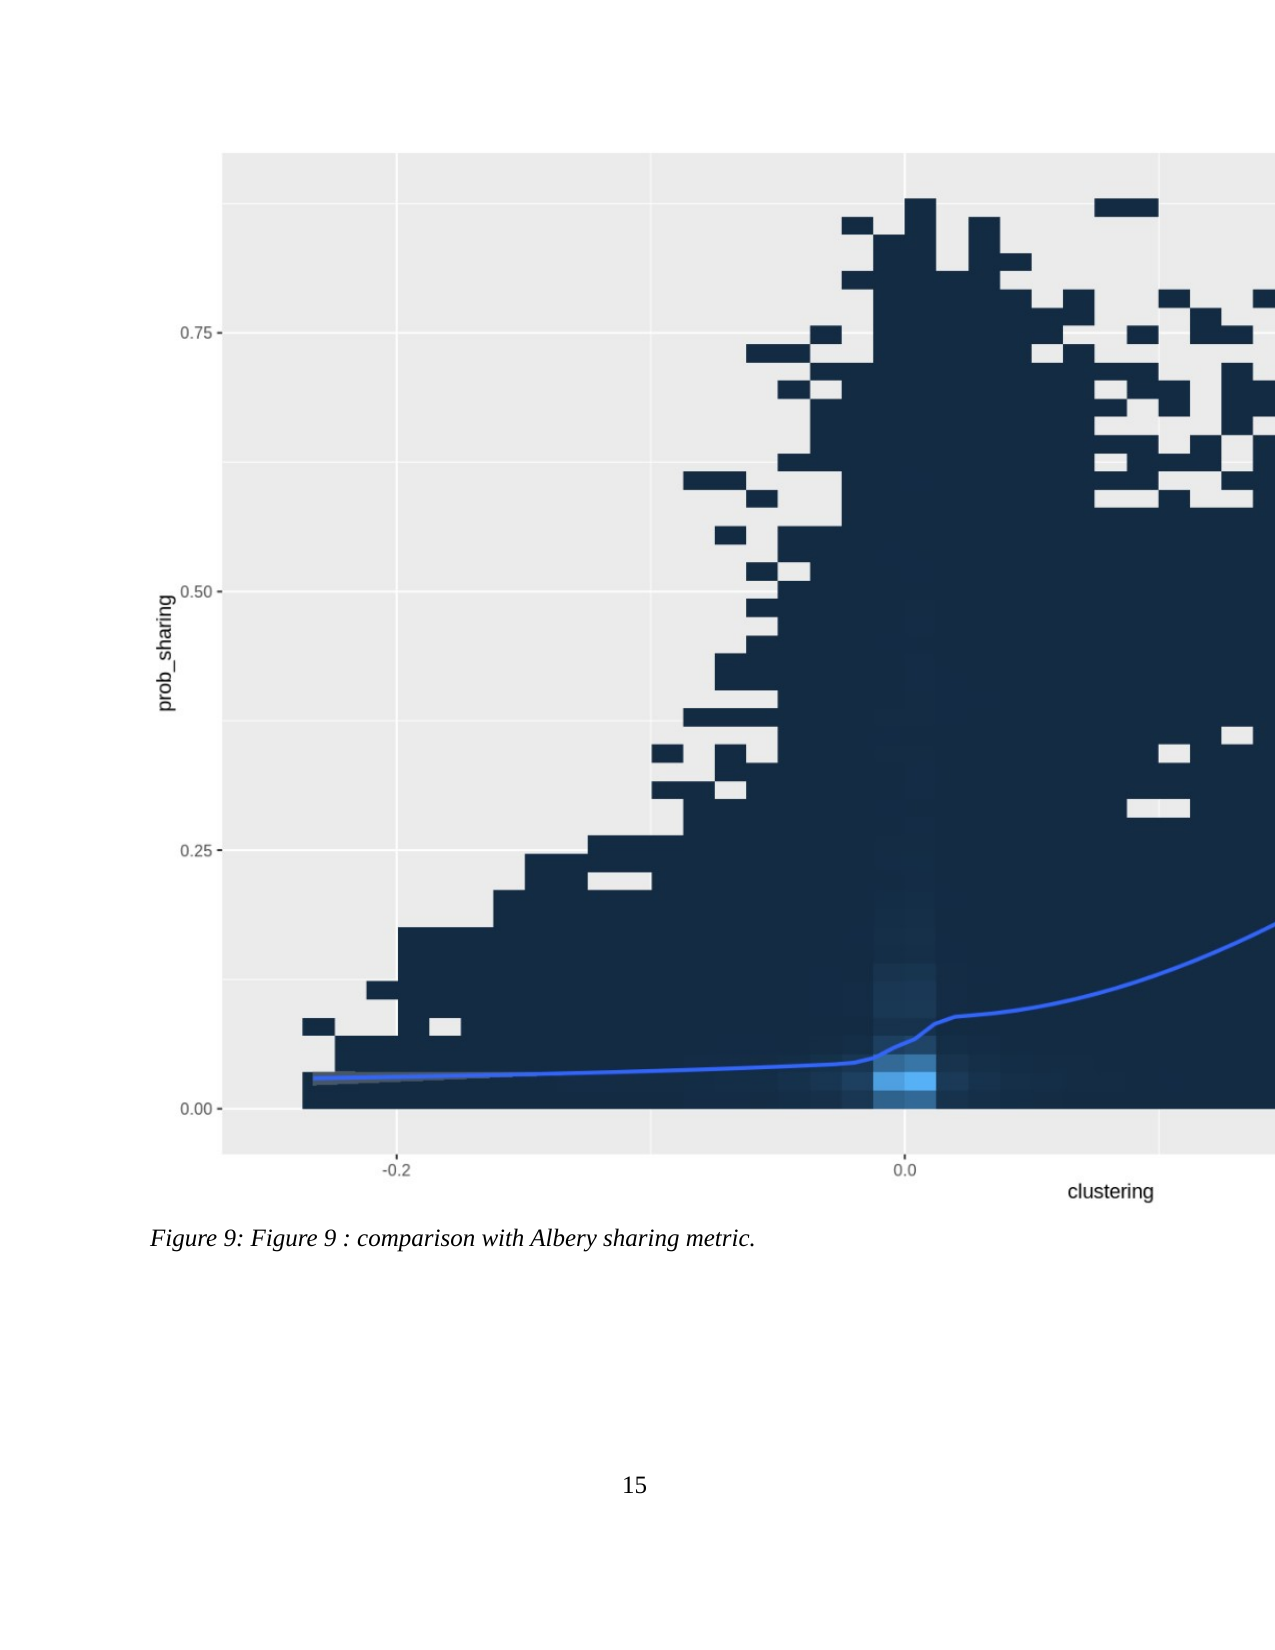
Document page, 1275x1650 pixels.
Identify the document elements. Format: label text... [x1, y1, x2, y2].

picture [150, 150, 1275, 1211]
text Figure 9: Figure 9 : comparison with Albery sharing metric. [150, 1223, 1125, 1252]
